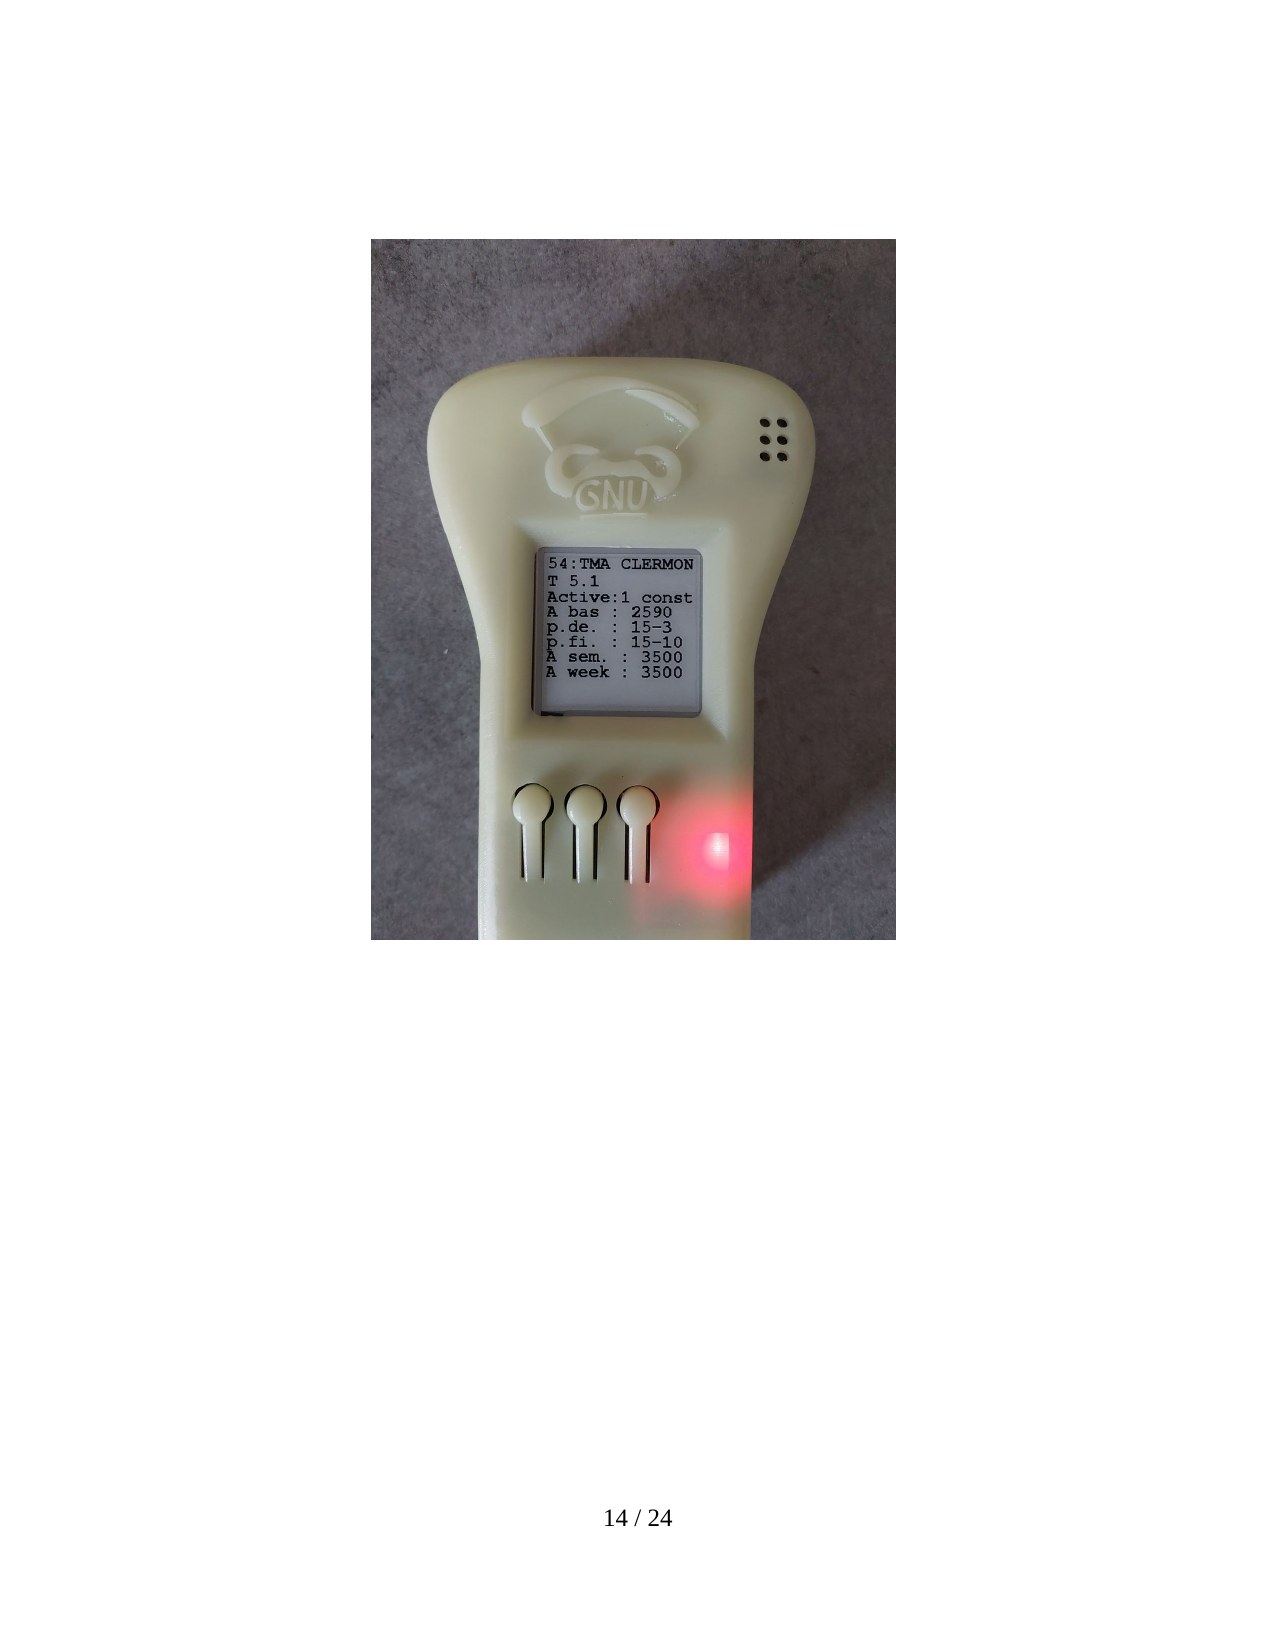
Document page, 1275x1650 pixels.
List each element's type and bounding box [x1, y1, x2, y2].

picture [371, 239, 896, 940]
